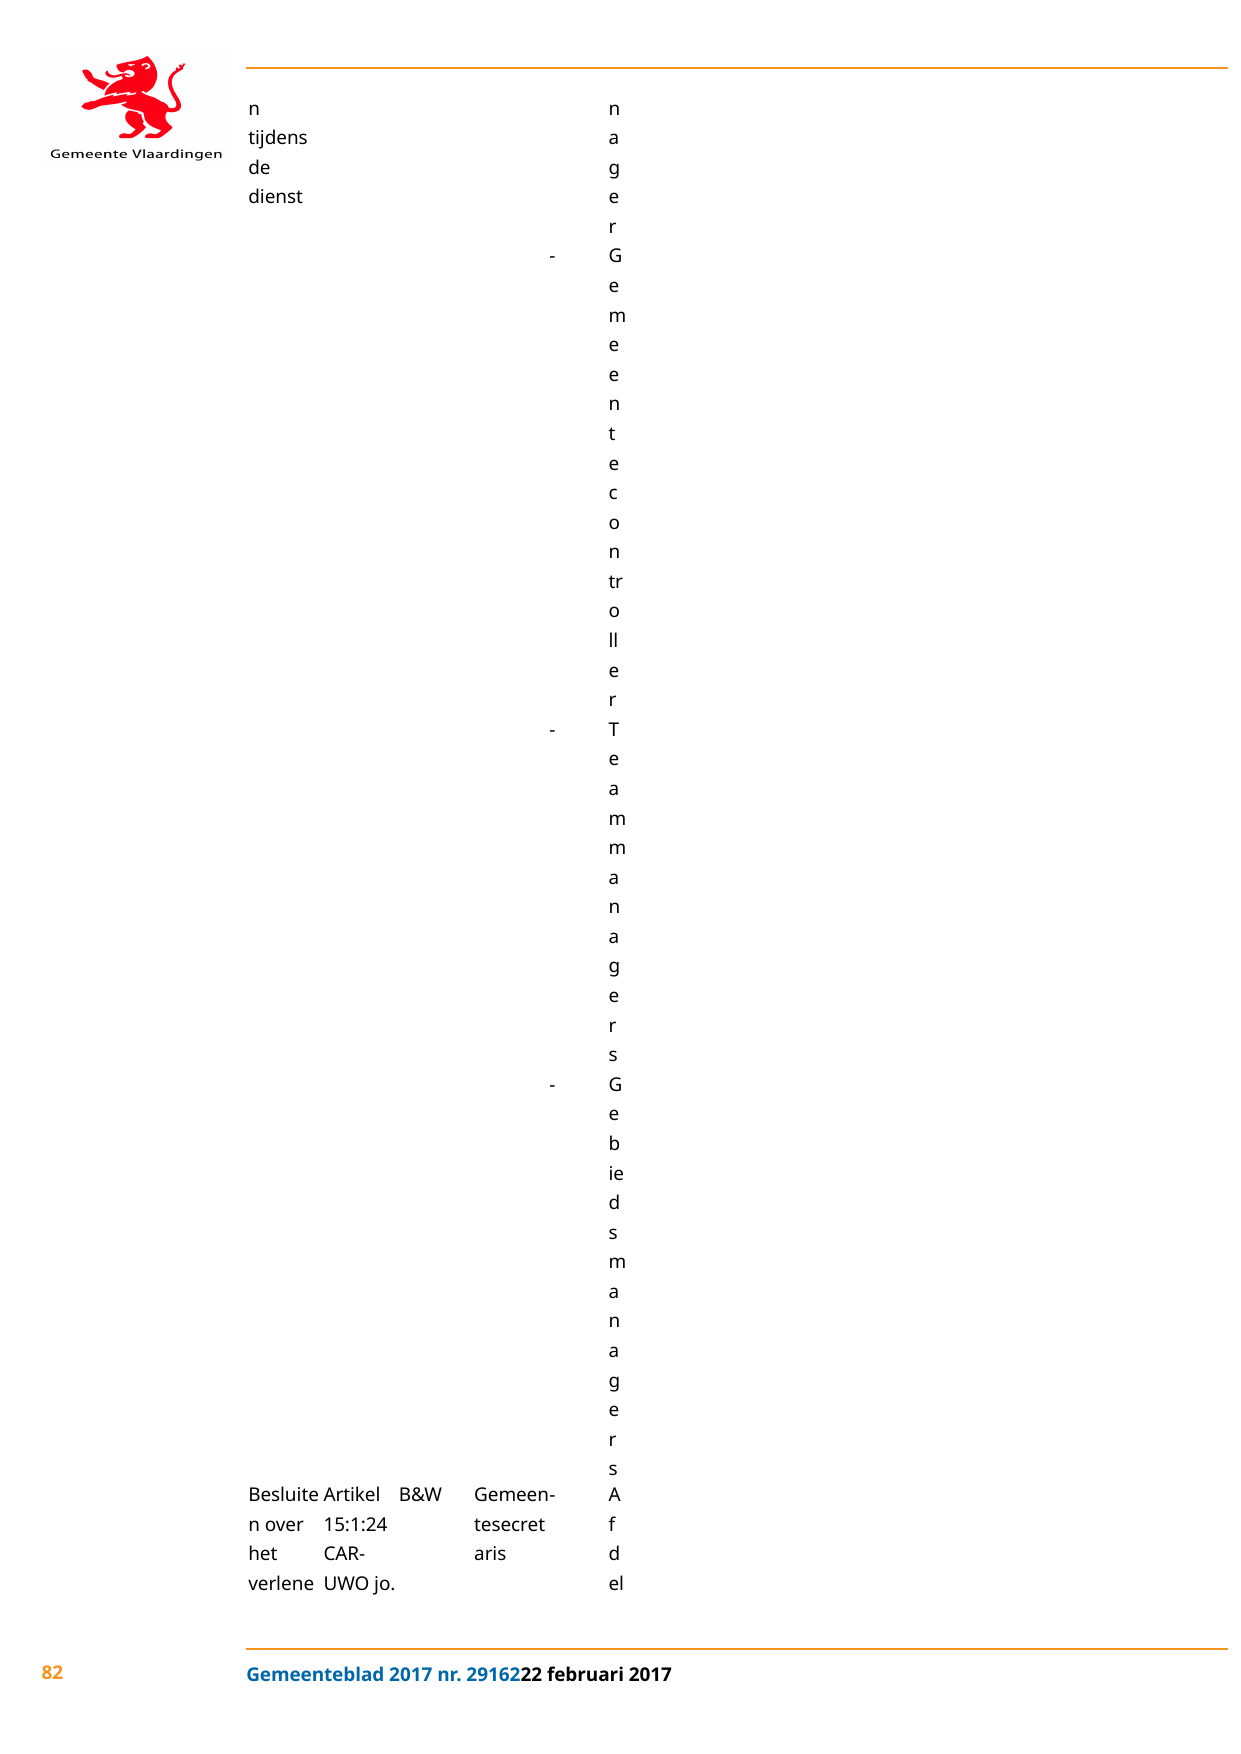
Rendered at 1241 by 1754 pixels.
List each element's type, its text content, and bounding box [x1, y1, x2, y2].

table_cell Gemeentesecretaris [474, 1481, 549, 1596]
table_cell n tijdens de dienst [248, 95, 323, 1481]
table_cell Afdel [549, 1481, 624, 1596]
table_cell [474, 95, 549, 1481]
table_cell [625, 95, 700, 1481]
table_cell [625, 1481, 700, 1596]
table_cell B&W [399, 1481, 474, 1596]
picture [41, 47, 231, 172]
table_cell [323, 95, 398, 1481]
table_cell Besluiten over het verlene [248, 1481, 323, 1596]
table_cell nager Gemeentecontroller Teammanagers Gebiedsmanagers [549, 95, 624, 1481]
table_cell Artikel 15:1:24 CAR-UWO jo. [323, 1481, 398, 1596]
table_cell [399, 95, 474, 1481]
